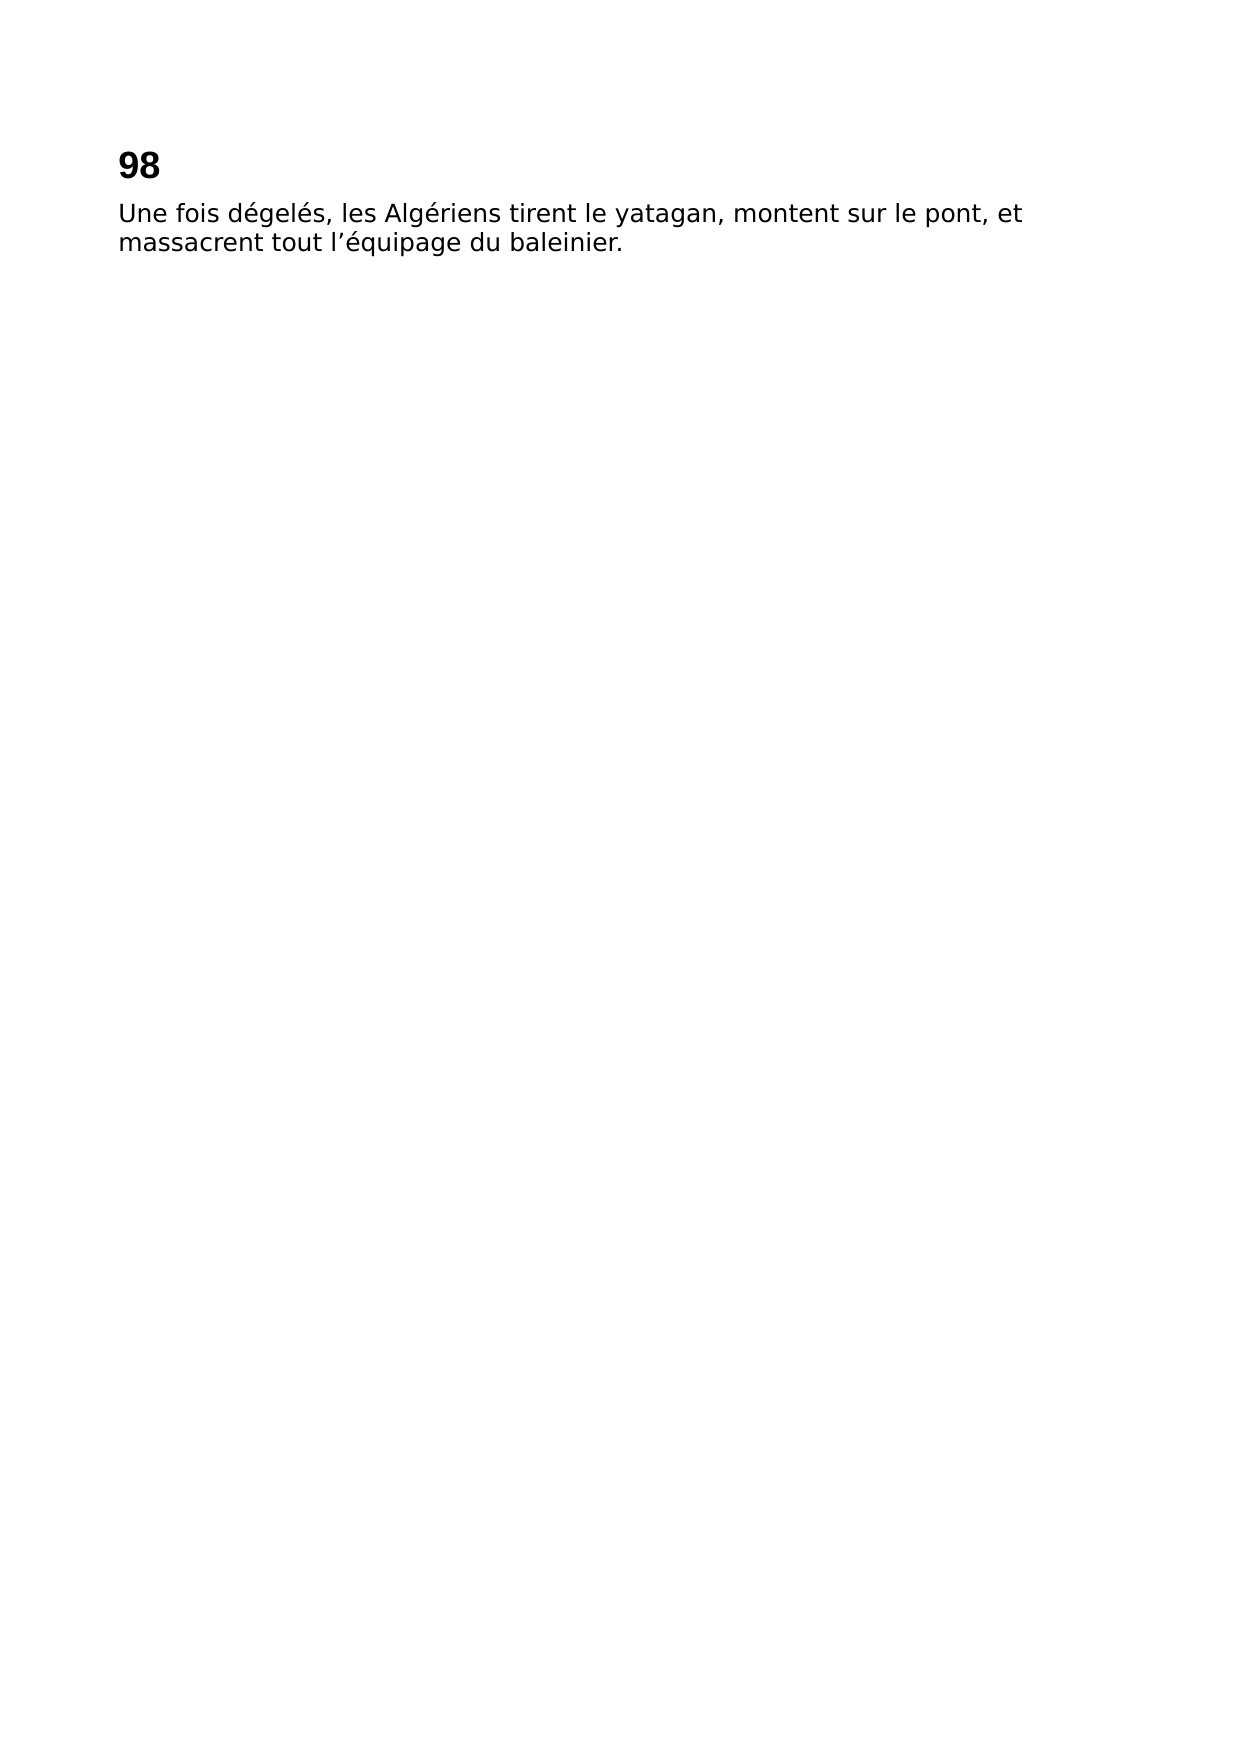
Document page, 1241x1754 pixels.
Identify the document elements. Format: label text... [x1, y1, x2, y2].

text Une fois dégelés, les Algériens tirent le yatagan, montent sur le pont, et massacrent tout l’équipage du baleinier. [118, 199, 1122, 258]
subtitle 98 [118, 143, 1122, 187]
